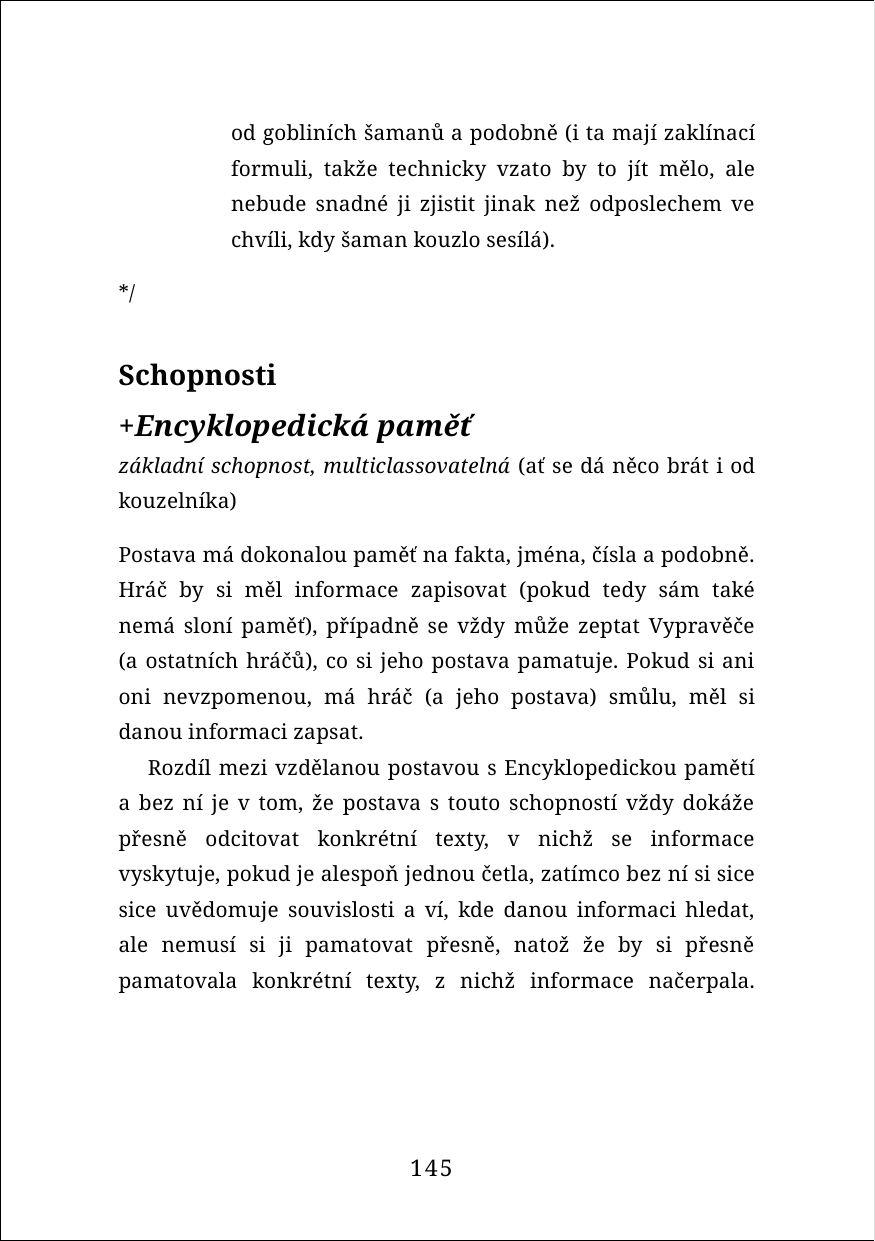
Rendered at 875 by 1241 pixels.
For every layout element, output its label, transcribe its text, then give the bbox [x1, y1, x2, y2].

list od gobliních šamanů a podobně (i ta mají zaklínací formuli, takže technicky vzato by to jít mělo, ale nebude snadné ji zjistit jinak než odposlechem ve chvíli, kdy šaman kouzlo sesílá). [193, 118, 756, 253]
subtitle Schopnosti [118, 355, 756, 393]
text základní schopnost, multiclassovatelná (ať se dá něco brát i od kouzelníka) [118, 451, 756, 515]
subtitle +Encyklopedická paměť [118, 405, 756, 445]
text Postava má dokonalou paměť na fakta, jména, čísla a podobně. Hráč by si měl informace zapisovat (pokud tedy sám také nemá sloní paměť), případně se vždy může zeptat Vypravěče (a ostatních hráčů), co si jeho postava pamatuje. Pokud si ani oni nevzpomenou, má hráč (a jeho postava) smůlu, měl si danou informaci zapsat. Rozdíl mezi vzdělanou postavou s Encyklopedickou pamětí a bez ní je v tom, že postava s touto schopností vždy dokáže přesně odcitovat konkrétní texty, v nichž se informace vyskytuje, pokud je alespoň jednou četla, zatímco bez ní si sice sice uvědomuje souvislosti a ví, kde danou informaci hledat, ale nemusí si ji pamatovat přesně, natož že by si přesně pamatovala konkrétní texty, z nichž informace načerpala. [118, 540, 756, 994]
text */ [118, 278, 756, 306]
